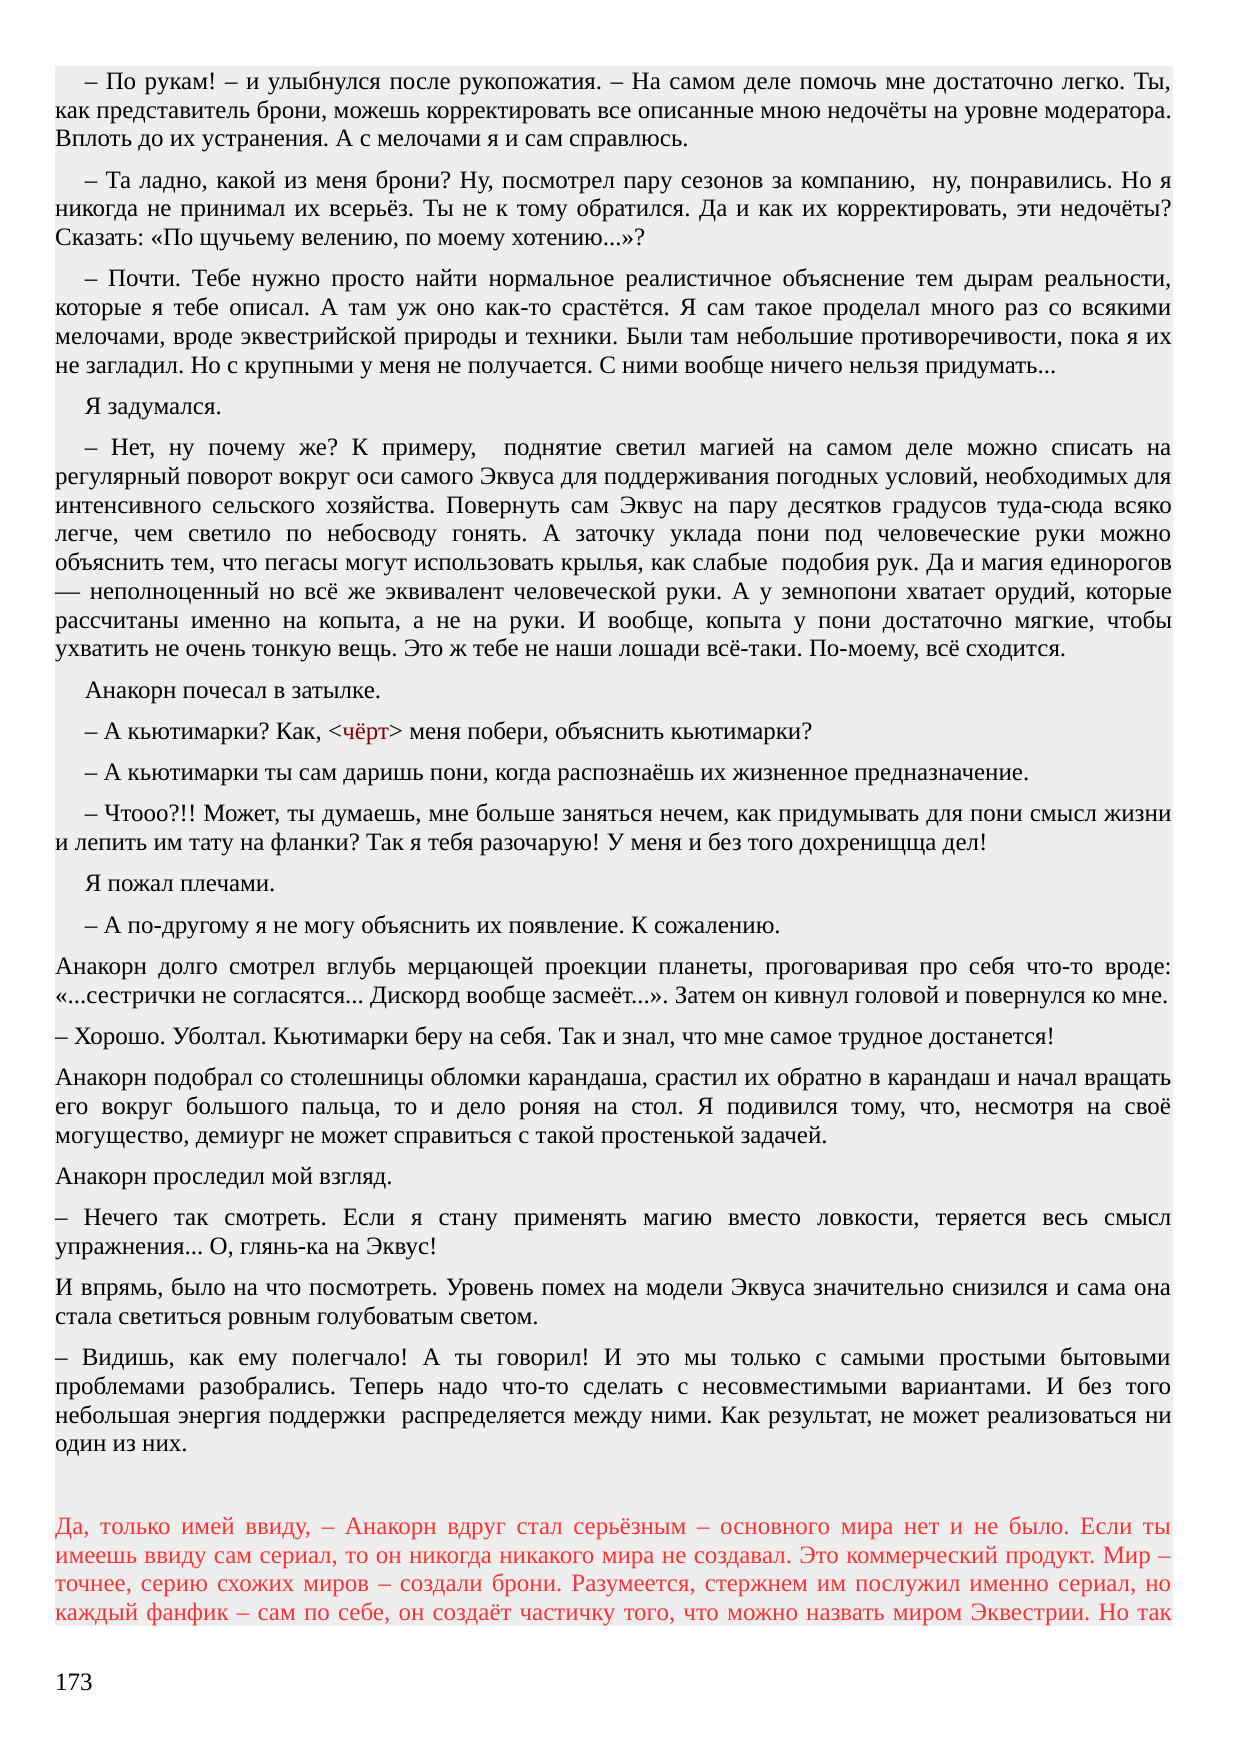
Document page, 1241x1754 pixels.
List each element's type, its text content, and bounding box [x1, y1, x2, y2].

text Анакорн почесал в затылке. [55, 675, 1173, 703]
text Анакорн долго смотрел вглубь мерцающей проекции планеты, проговаривая про себя что-то вроде: «...сестрички не согласятся... Дискорд вообще засмеёт...». Затем он кивнул головой и повернулся ко мне. [55, 951, 1173, 1008]
text Я пожал плечами. [55, 868, 1173, 897]
text – А кьютимарки ты сам даришь пони, когда распознаёшь их жизненное предназначение. [55, 757, 1173, 786]
text Анакорн проследил мой взгляд. [55, 1161, 1173, 1190]
text – Нечего так смотреть. Если я стану применять магию вместо ловкости, теряется весь смысл упражнения... О, глянь-ка на Эквус! [55, 1202, 1173, 1260]
text И впрямь, было на что посмотреть. Уровень помех на модели Эквуса значительно снизился и сама она стала светиться ровным голубоватым светом. [55, 1272, 1173, 1330]
text – А по-другому я не могу объяснить их появление. К сожалению. [55, 910, 1173, 938]
text Анакорн подобрал со столешницы обломки карандаша, срастил их обратно в карандаш и начал вращать его вокруг большого пальца, то и дело роняя на стол. Я подивился тому, что, несмотря на своё могущество, демиург не может справиться с такой простенькой задачей. [55, 1062, 1173, 1148]
text – Нет, ну почему же? К примеру, поднятие светил магией на самом деле можно списать на регулярный поворот вокруг оси самого Эквуса для поддерживания погодных условий, необходимых для интенсивного сельского хозяйства. Повернуть сам Эквус на пару десятков градусов туда-сюда всяко легче, чем светило по небосводу гонять. А заточку уклада пони под человеческие руки можно объяснить тем, что пегасы могут использовать крылья, как слабые подобия рук. Да и магия единорогов — неполноценный но всё же эквивалент человеческой руки. А у земнопони хватает орудий, которые рассчитаны именно на копыта, а не на руки. И вообще, копыта у пони достаточно мягкие, чтобы ухватить не очень тонкую вещь. Это ж тебе не наши лошади всё-таки. По-моему, всё сходится. [55, 432, 1173, 662]
text – По рукам! – и улыбнулся после рукопожатия. – На самом деле помочь мне достаточно легко. Ты, как представитель брони, можешь корректировать все описанные мною недочёты на уровне модератора. Вплоть до их устранения. А с мелочами я и сам справлюсь. [55, 66, 1173, 152]
text Я задумался. [55, 391, 1173, 420]
text – Та ладно, какой из меня брони? Ну, посмотрел пару сезонов за компанию, ну, понравились. Но я никогда не принимал их всерьёз. Ты не к тому обратился. Да и как их корректировать, эти недочёты? Сказать: «По щучьему велению, по моему хотению...»? [55, 165, 1173, 251]
text – Хорошо. Уболтал. Кьютимарки беру на себя. Так и знал, что мне самое трудное достанется! [55, 1021, 1173, 1050]
text – Чтооо?!! Может, ты думаешь, мне больше заняться нечем, как придумывать для пони смысл жизни и лепить им тату на фланки? Так я тебя разочарую! У меня и без того дохренищща дел! [55, 798, 1173, 856]
text Да, только имей ввиду, – Анакорн вдруг стал серьёзным – основного мира нет и не было. Если ты имеешь ввиду сам сериал, то он никогда никакого мира не создавал. Это коммерческий продукт. Мир – точнее, серию схожих миров – создали брони. Разумеется, стержнем им послужил именно сериал, но каждый фанфик – сам по себе, он создаёт частичку того, что можно назвать миром Эквестрии. Но так [55, 1511, 1173, 1626]
text – Видишь, как ему полегчало! А ты говорил! И это мы только с самыми простыми бытовыми проблемами разобрались. Теперь надо что-то сделать с несовместимыми вариантами. И без того небольшая энергия поддержки распределяется между ними. Как результат, не может реализоваться ни один из них. [55, 1342, 1173, 1457]
text – А кьютимарки? Как, <чёрт> меня побери, объяснить кьютимарки? [55, 716, 1173, 745]
text – Почти. Тебе нужно просто найти нормальное реалистичное объяснение тем дырам реальности, которые я тебе описал. А там уж оно как-то срастётся. Я сам такое проделал много раз со всякими мелочами, вроде эквестрийской природы и техники. Были там небольшие противоречивости, пока я их не загладил. Но с крупными у меня не получается. С ними вообще ничего нельзя придумать... [55, 263, 1173, 378]
